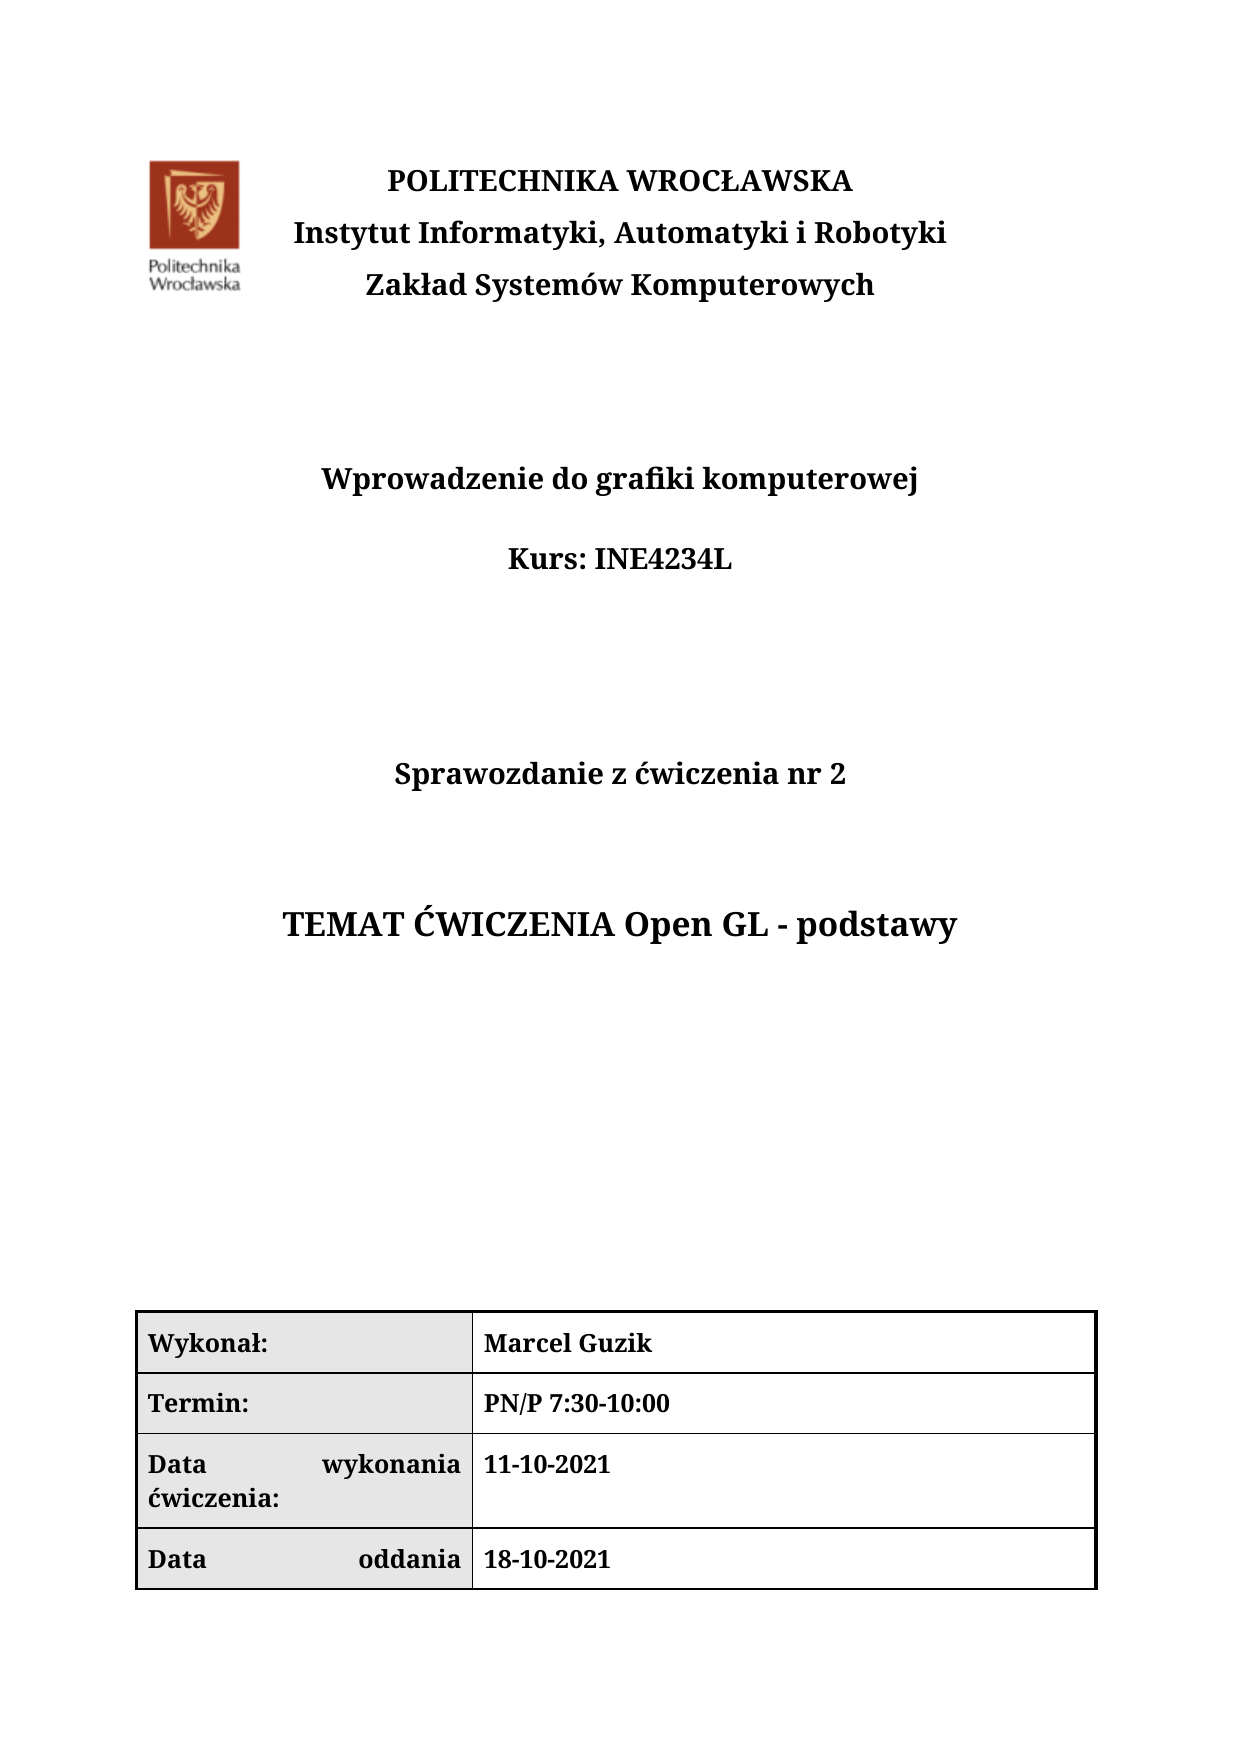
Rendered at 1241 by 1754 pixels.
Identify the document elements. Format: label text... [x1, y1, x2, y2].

text TEMAT ĆWICZENIA Open GL - podstawy [148, 901, 1093, 946]
text Instytut Informatyki, Automatyki i Robotyki [242, 212, 1093, 252]
table_cell Data wykonania ćwiczenia: [138, 1434, 472, 1527]
table_cell Data oddania [138, 1529, 472, 1588]
table_header Wykonał: [138, 1313, 472, 1372]
table_cell 18-10-2021 [473, 1529, 1094, 1588]
text Sprawozdanie z ćwiczenia nr 2 [148, 753, 1093, 793]
table_cell PN/P 7:30-10:00 [473, 1374, 1094, 1433]
text Zakład Systemów Komputerowych [148, 264, 1093, 304]
text Kurs: INE4234L [148, 538, 1093, 578]
table_header Marcel Guzik [473, 1313, 1094, 1372]
table_cell 11-10-2021 [473, 1434, 1094, 1527]
picture [147, 159, 242, 294]
table_cell Termin: [138, 1374, 472, 1433]
text Wprowadzenie do grafiki komputerowej [148, 458, 1093, 498]
text POLITECHNIKA WROCŁAWSKA [242, 160, 1093, 200]
